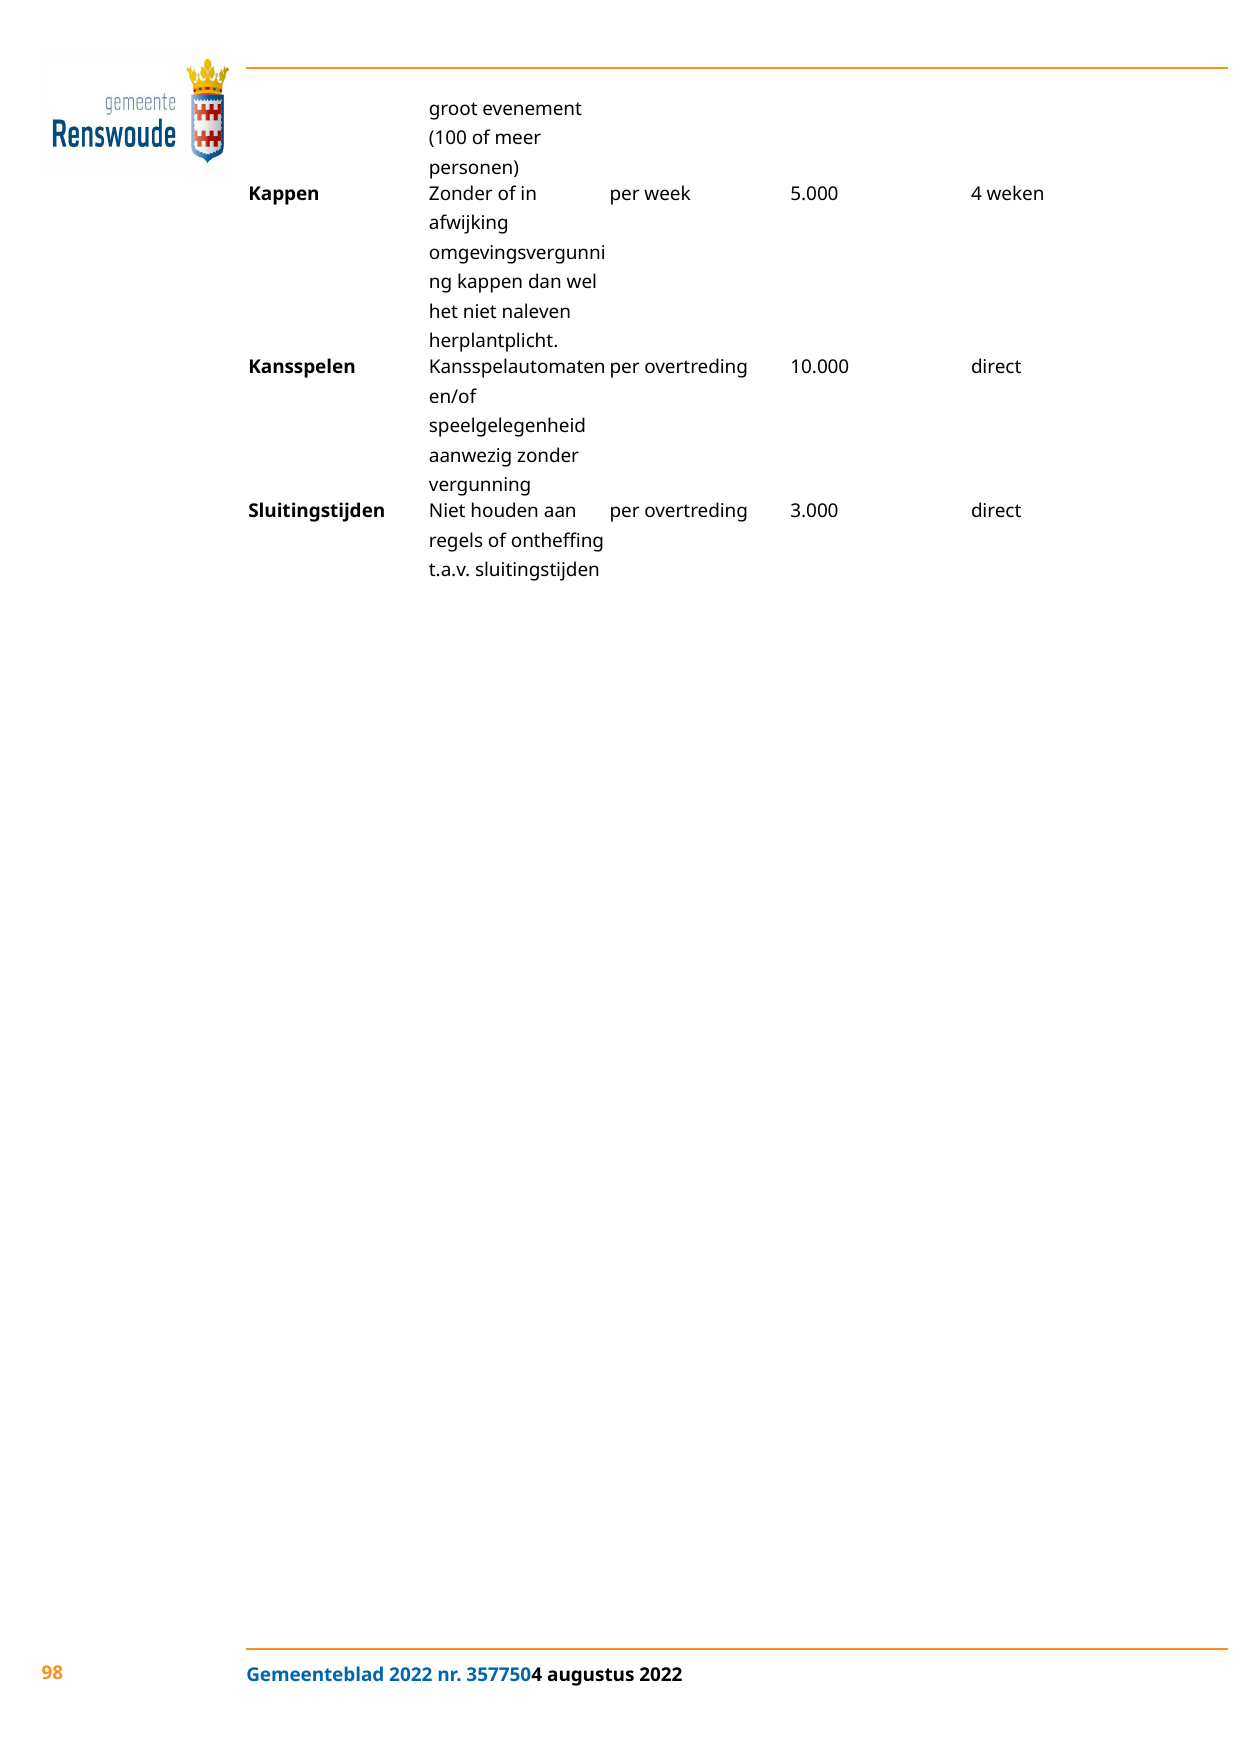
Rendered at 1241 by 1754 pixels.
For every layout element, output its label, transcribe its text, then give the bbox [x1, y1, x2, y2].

table_cell Sluitingstijden [248, 498, 429, 582]
picture [41, 47, 231, 172]
table_cell per overtreding [609, 498, 790, 582]
table_cell Niet houden aan regels of ontheffing t.a.v. sluitingstijden [429, 498, 609, 582]
table_cell 5.000 [790, 180, 971, 353]
table_cell [248, 95, 429, 180]
table_cell groot evenement (100 of meer personen) [429, 95, 609, 180]
table_cell Kappen [248, 180, 429, 353]
table_cell Zonder of in afwijking omgevingsvergunning kappen dan wel het niet naleven herplantplicht. [429, 180, 609, 353]
table_cell Kansspelen [248, 353, 429, 497]
table_cell per overtreding [609, 353, 790, 497]
table_cell 10.000 [790, 353, 971, 497]
table_cell [971, 95, 1152, 180]
table_cell [609, 95, 790, 180]
table_cell 3.000 [790, 498, 971, 582]
table_cell direct [971, 353, 1152, 497]
table_cell [790, 95, 971, 180]
table_cell Kansspelautomaten en/of speelgelegenheid aanwezig zonder vergunning [429, 353, 609, 497]
table_cell 4 weken [971, 180, 1152, 353]
table_cell per week [609, 180, 790, 353]
table_cell direct [971, 498, 1152, 582]
